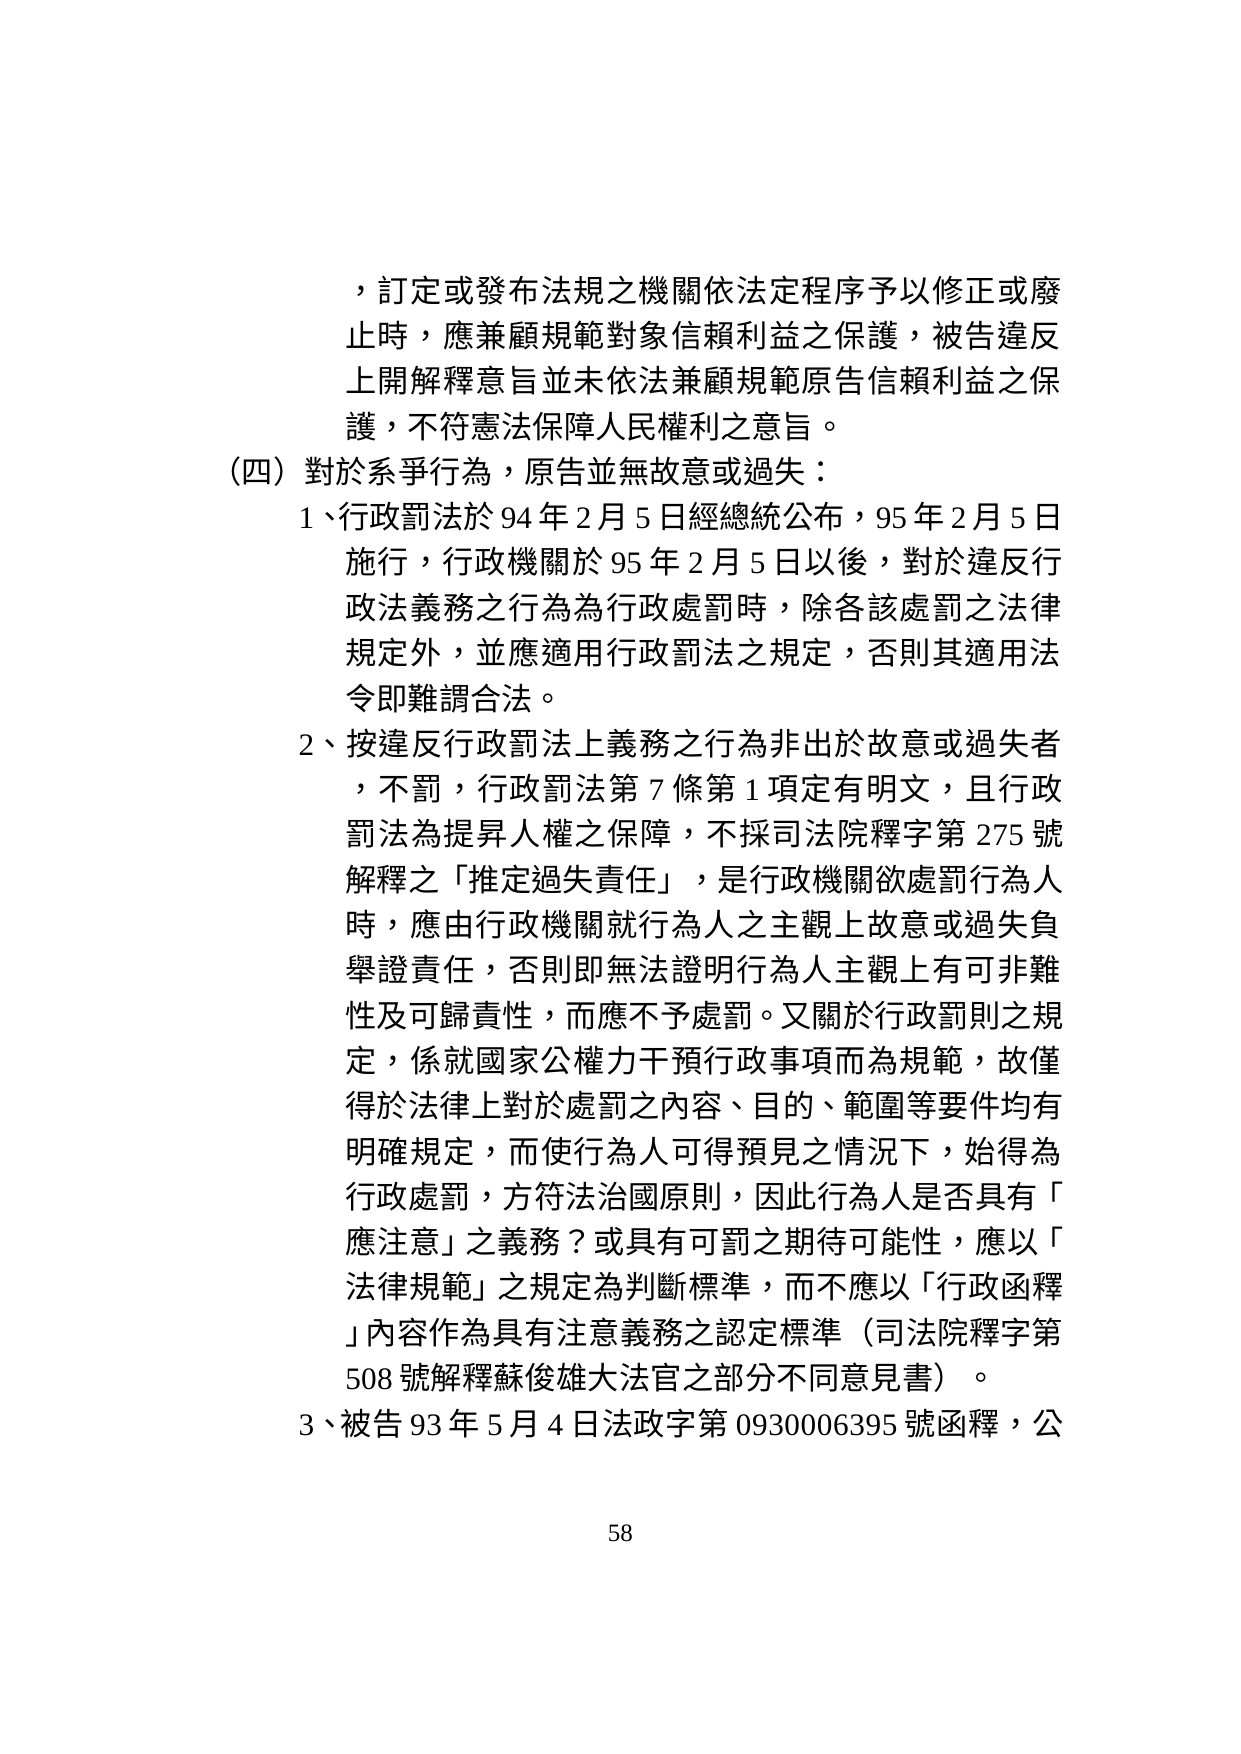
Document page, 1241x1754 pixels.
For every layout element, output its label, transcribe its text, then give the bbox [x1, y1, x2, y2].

text 3、被告93年5月4日法政字第0930006395號函釋，公 [298, 1399, 1063, 1444]
text ，訂定或發布法規之機關依法定程序予以修正或廢止時，應兼顧規範對象信賴利益之保護，被告違反上開解釋意旨並未依法兼顧規範原告信賴利益之保護，不符憲法保障人民權利之意旨。 [298, 266, 1063, 447]
text 1、行政罰法於94年2月5日經總統公布，95年2月5日施行，行政機關於95年2月5日以後，對於違反行政法義務之行為為行政處罰時，除各該處罰之法律規定外，並應適用行政罰法之規定，否則其適用法令即難謂合法。 [298, 492, 1063, 719]
text 2、按違反行政罰法上義務之行為非出於故意或過失者，不罰，行政罰法第7條第1項定有明文，且行政罰法為提昇人權之保障，不採司法院釋字第275號解釋之「推定過失責任」，是行政機關欲處罰行為人時，應由行政機關就行為人之主觀上故意或過失負舉證責任，否則即無法證明行為人主觀上有可非難性及可歸責性，而應不予處罰。又關於行政罰則之規定，係就國家公權力干預行政事項而為規範，故僅得於法律上對於處罰之內容、目的、範圍等要件均有明確規定，而使行為人可得預見之情況下，始得為行政處罰，方符法治國原則，因此行為人是否具有「應注意」之義務？或具有可罰之期待可能性，應以「法律規範」之規定為判斷標準，而不應以「行政函釋」內容作為具有注意義務之認定標準（司法院釋字第508號解釋蘇俊雄大法官之部分不同意見書）。 [298, 719, 1063, 1399]
text （四）對於系爭行為，原告並無故意或過失： [210, 447, 1063, 492]
